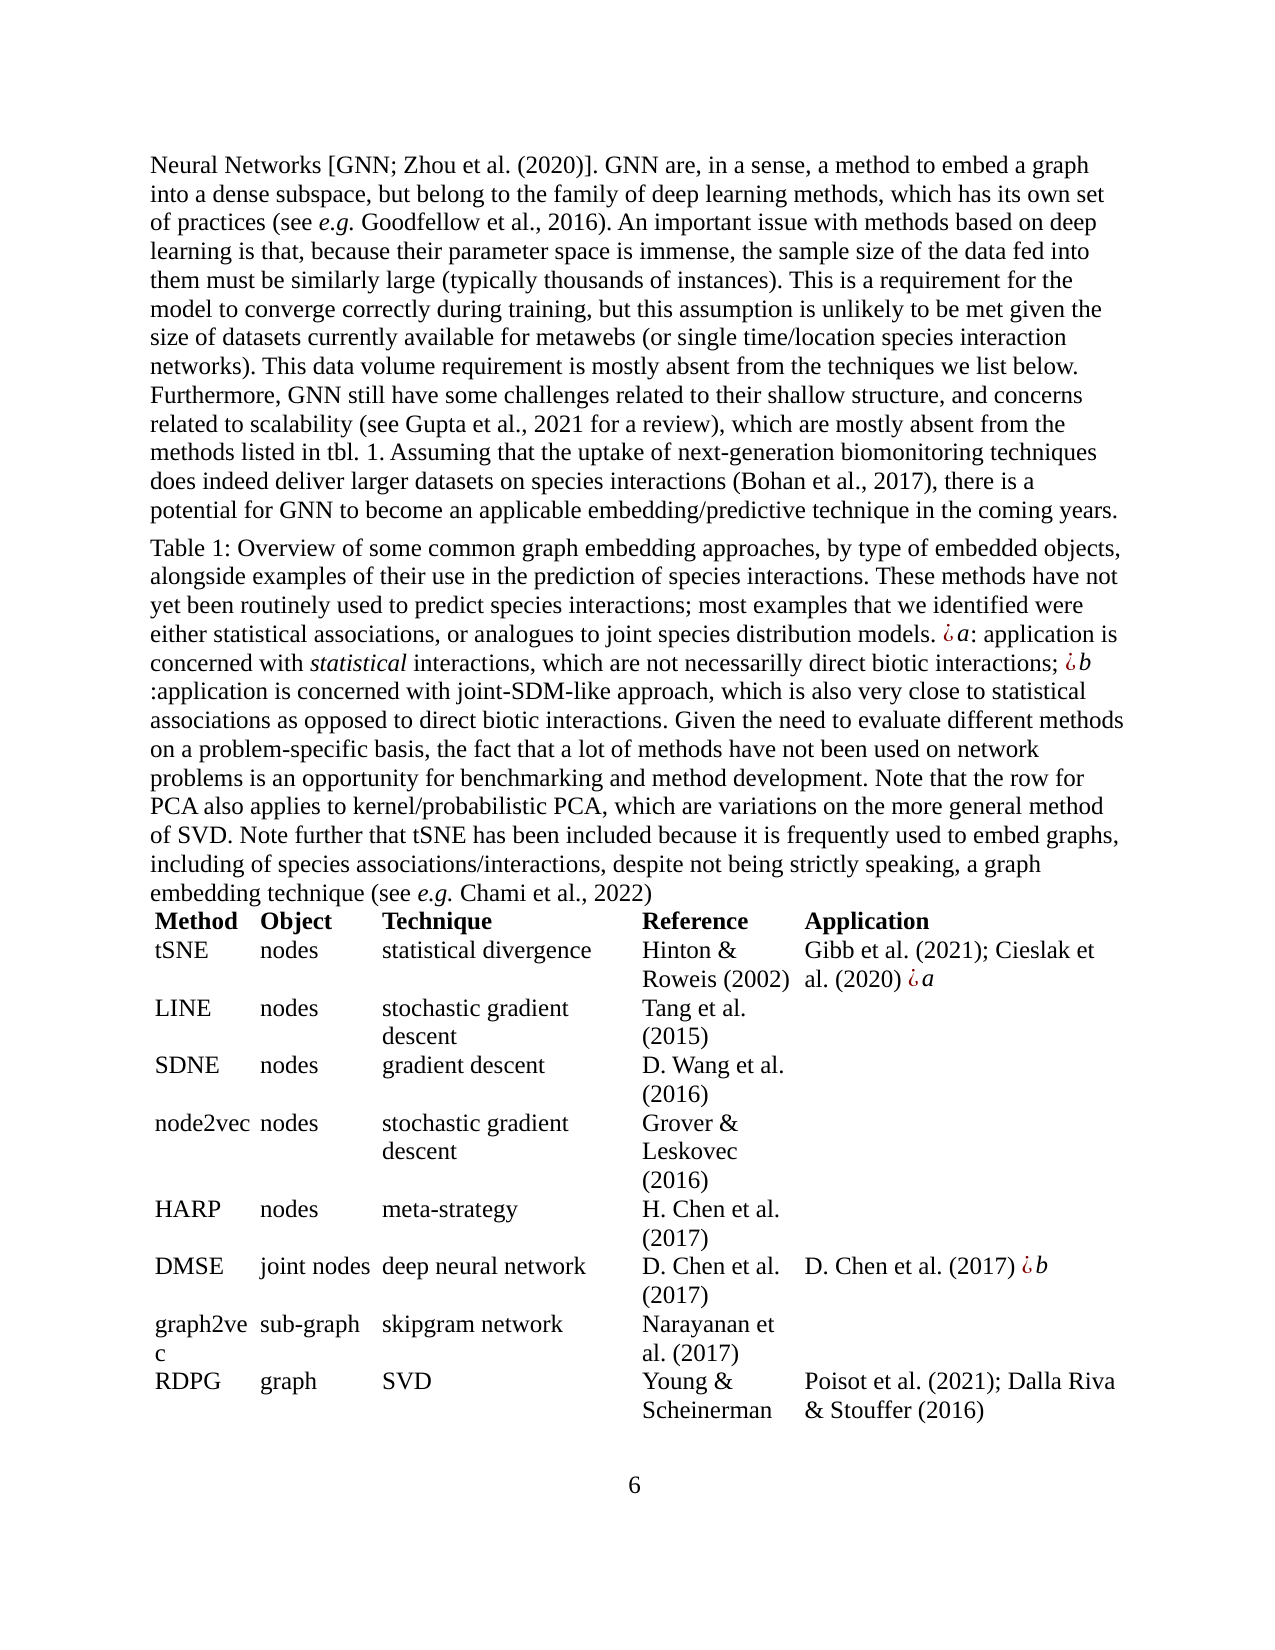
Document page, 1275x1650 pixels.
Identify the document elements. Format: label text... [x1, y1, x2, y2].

table_cell RDPG [150, 1366, 256, 1424]
table_cell [800, 1194, 1125, 1251]
table_cell Narayanan et al. (2017) [638, 1309, 800, 1366]
table_cell SVD [378, 1366, 637, 1424]
table_cell D. Wang et al. (2016) [638, 1050, 800, 1108]
table_header Technique [378, 906, 637, 935]
table_cell [800, 993, 1125, 1050]
table_cell sub-graph [256, 1309, 377, 1366]
table_cell Young & Scheinerman [638, 1366, 800, 1424]
table_header Reference [638, 906, 800, 935]
table_cell Gibb et al. (2021); Cieslak et al. (2020) [800, 935, 1125, 993]
table_cell nodes [256, 1050, 377, 1108]
table_cell [800, 1108, 1125, 1194]
table_cell tSNE [150, 935, 256, 993]
table_cell graph2vec [150, 1309, 256, 1366]
table_cell [800, 1309, 1125, 1366]
table_cell deep neural network [378, 1251, 637, 1309]
table_cell stochastic gradient descent [378, 1108, 637, 1194]
table_cell Grover & Leskovec (2016) [638, 1108, 800, 1194]
table_header Application [800, 906, 1125, 935]
table_cell D. Chen et al. (2017) [800, 1251, 1125, 1309]
table_cell nodes [256, 1194, 377, 1251]
table_cell LINE [150, 993, 256, 1050]
table_cell SDNE [150, 1050, 256, 1108]
table_cell H. Chen et al. (2017) [638, 1194, 800, 1251]
text Neural Networks [GNN; Zhou et al. (2020)]. GNN are, in a sense, a method to embed a graph into a dense subspace, but belong to the family of deep learning methods, which has its own set of practices (see e.g. Goodfellow et al., 2016). An important issue with methods based on deep learning is that, because their parameter space is immense, the sample size of the data fed into them must be similarly large (typically thousands of instances). This is a requirement for the model to converge correctly during training, but this assumption is unlikely to be met given the size of datasets currently available for metawebs (or single time/location species interaction networks). This data volume requirement is mostly absent from the techniques we list below. Furthermore, GNN still have some challenges related to their shallow structure, and concerns related to scalability (see Gupta et al., 2021 for a review), which are mostly absent from the methods listed in tbl. 1. Assuming that the uptake of next-generation biomonitoring techniques does indeed deliver larger datasets on species interactions (Bohan et al., 2017), there is a potential for GNN to become an applicable embedding/predictive technique in the coming years. [150, 150, 1125, 524]
table_header Method [150, 906, 256, 935]
table_cell joint nodes [256, 1251, 377, 1309]
table_cell Poisot et al. (2021); Dalla Riva & Stouffer (2016) [800, 1366, 1125, 1424]
table_cell statistical divergence [378, 935, 637, 993]
table_cell nodes [256, 1108, 377, 1194]
table_cell meta-strategy [378, 1194, 637, 1251]
table_cell graph [256, 1366, 377, 1424]
text Table 1: Overview of some common graph embedding approaches, by type of embedded objects, alongside examples of their use in the prediction of species interactions. These methods have not yet been routinely used to predict species interactions; most examples that we identified were either statistical associations, or analogues to joint species distribution models. : application is concerned with statistical interactions, which are not necessarilly direct biotic interactions; :application is concerned with joint-SDM-like approach, which is also very close to statistical associations as opposed to direct biotic interactions. Given the need to evaluate different methods on a problem-specific basis, the fact that a lot of methods have not been used on network problems is an opportunity for benchmarking and method development. Note that the row for PCA also applies to kernel/probabilistic PCA, which are variations on the more general method of SVD. Note further that tSNE has been included because it is frequently used to embed graphs, including of species associations/interactions, despite not being strictly speaking, a graph embedding technique (see e.g. Chami et al., 2022) [150, 533, 1125, 906]
table_cell stochastic gradient descent [378, 993, 637, 1050]
table_cell HARP [150, 1194, 256, 1251]
table_cell nodes [256, 993, 377, 1050]
table_cell Tang et al. (2015) [638, 993, 800, 1050]
table_cell node2vec [150, 1108, 256, 1194]
table_cell gradient descent [378, 1050, 637, 1108]
table_header Object [256, 906, 377, 935]
table_cell nodes [256, 935, 377, 993]
table_cell [800, 1050, 1125, 1108]
table_cell D. Chen et al. (2017) [638, 1251, 800, 1309]
table_cell Hinton & Roweis (2002) [638, 935, 800, 993]
table_cell DMSE [150, 1251, 256, 1309]
table_cell skipgram network [378, 1309, 637, 1366]
